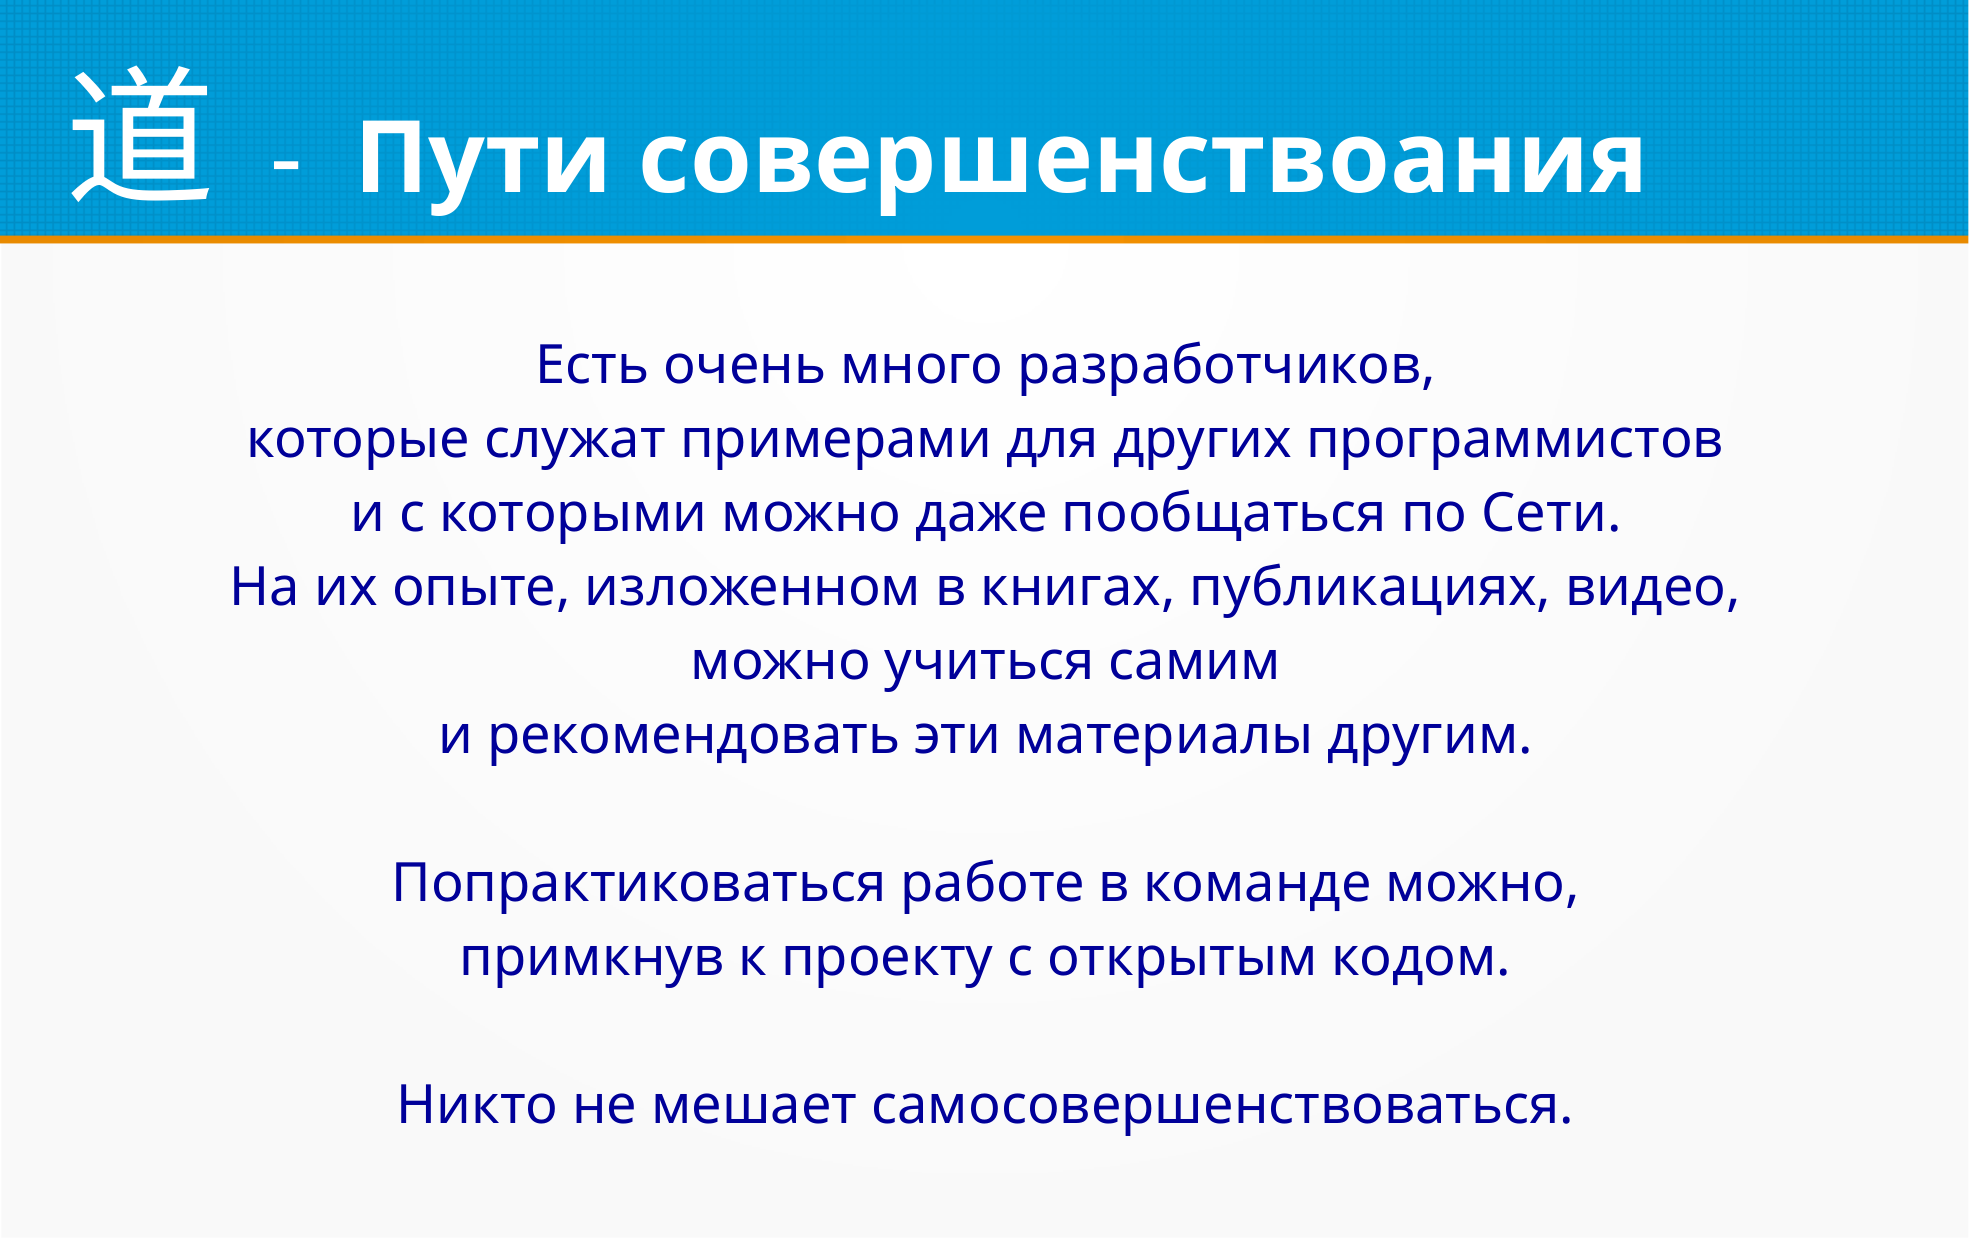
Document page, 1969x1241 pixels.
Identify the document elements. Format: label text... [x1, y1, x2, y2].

text_box Есть очень много разработчиков, которые служат примерами для других программистов и с которыми можно даже пообщаться по Сети. На их опыте, изложенном в книгах, публикациях, видео, можно учиться самим и рекомендовать эти материалы другим. Попрактиковаться работе в команде можно, примкнув к проекту с открытым кодом. Никто не мешает самосовершенствоваться. [70, 289, 1902, 1176]
text_box 道 - Пути совершенствоания [59, 43, 1902, 212]
picture [0, 236, 1969, 1241]
